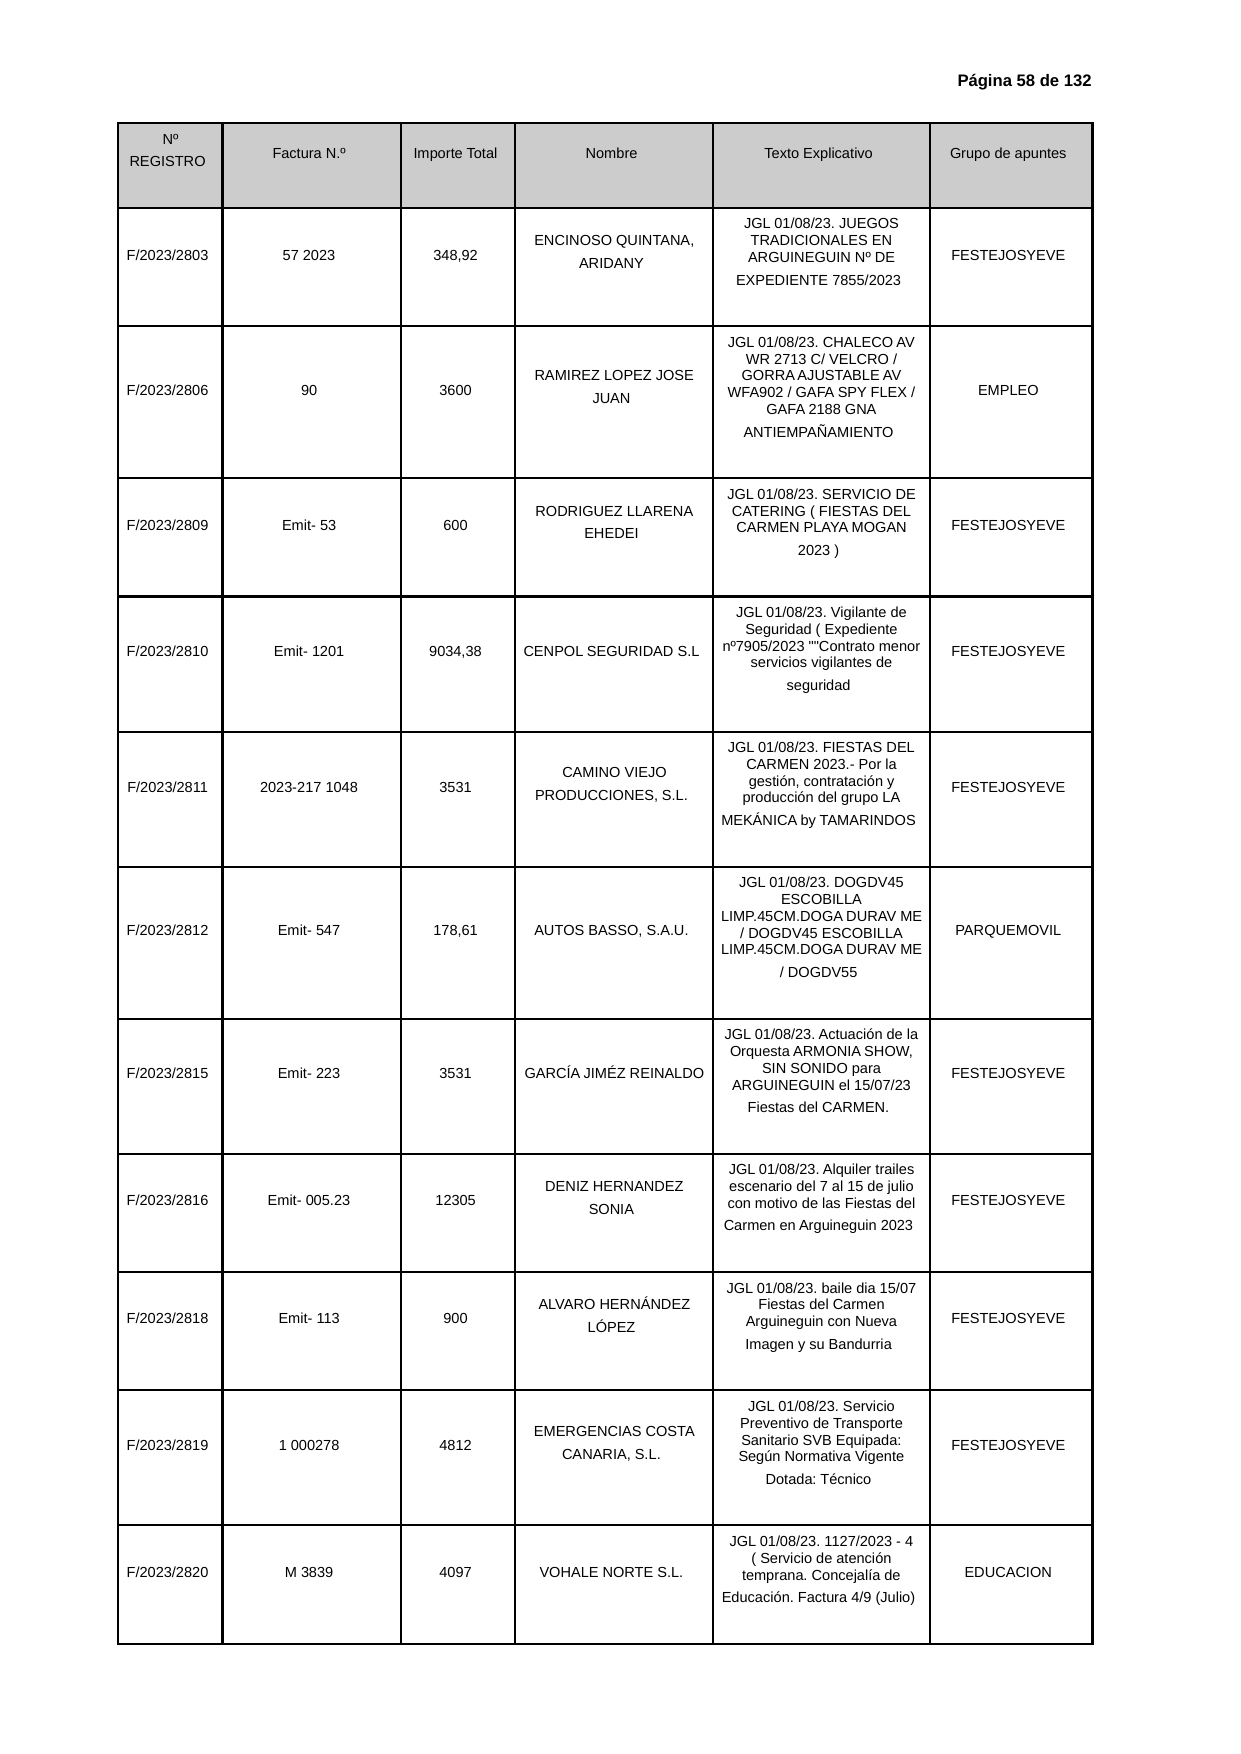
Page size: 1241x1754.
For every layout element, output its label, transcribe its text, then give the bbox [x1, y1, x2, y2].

table_cell EDUCACION [931, 1526, 1091, 1643]
table_cell FESTEJOSYEVE [931, 598, 1091, 731]
table_cell F/2023/2810 [119, 598, 221, 731]
table_cell 3531 [402, 1020, 514, 1153]
table_cell 57 2023 [224, 209, 400, 325]
table_cell GARCÍA JIMÉZ REINALDO [516, 1020, 712, 1153]
table_cell Emit- 005.23 [224, 1155, 400, 1271]
table_cell F/2023/2811 [119, 733, 221, 866]
table_cell F/2023/2816 [119, 1155, 221, 1271]
table_cell FESTEJOSYEVE [931, 1273, 1091, 1389]
table_cell FESTEJOSYEVE [931, 479, 1091, 595]
table_cell F/2023/2806 [119, 327, 221, 477]
table_cell FESTEJOSYEVE [931, 1391, 1091, 1524]
table_cell 4812 [402, 1391, 514, 1524]
table_cell 178,61 [402, 868, 514, 1017]
table_cell Emit- 1201 [224, 598, 400, 731]
table_cell F/2023/2815 [119, 1020, 221, 1153]
table_cell FESTEJOSYEVE [931, 1155, 1091, 1271]
table_cell JGL 01/08/23. DOGDV45 ESCOBILLA LIMP.45CM.DOGA DURAV ME / DOGDV45 ESCOBILLA LIMP.45CM.DOGA DURAV ME / DOGDV55 [714, 868, 929, 1017]
table_cell JGL 01/08/23. baile dia 15/07 Fiestas del Carmen Arguineguin con Nueva Imagen y su Bandurria [714, 1273, 929, 1389]
table_cell FESTEJOSYEVE [931, 733, 1091, 866]
table_cell PARQUEMOVIL [931, 868, 1091, 1017]
table_cell 4097 [402, 1526, 514, 1643]
table_cell JGL 01/08/23. Vigilante de Seguridad ( Expediente nº7905/2023 ""Contrato menor servicios vigilantes de seguridad [714, 598, 929, 731]
table_cell 90 [224, 327, 400, 477]
table_cell JGL 01/08/23. FIESTAS DEL CARMEN 2023.- Por la gestión, contratación y producción del grupo LA MEKÁNICA by TAMARINDOS [714, 733, 929, 866]
table_cell 12305 [402, 1155, 514, 1271]
table_cell 3531 [402, 733, 514, 866]
table_cell ENCINOSO QUINTANA, ARIDANY [516, 209, 712, 325]
table_cell 9034,38 [402, 598, 514, 731]
table_header Nombre [516, 124, 712, 207]
table_cell 900 [402, 1273, 514, 1389]
table_header Grupo de apuntes [931, 124, 1091, 207]
table_cell Emit- 113 [224, 1273, 400, 1389]
table_header Importe Total [402, 124, 514, 207]
table_cell M 3839 [224, 1526, 400, 1643]
table_cell CENPOL SEGURIDAD S.L [516, 598, 712, 731]
table_cell F/2023/2803 [119, 209, 221, 325]
table_cell F/2023/2812 [119, 868, 221, 1017]
table_cell RODRIGUEZ LLARENA EHEDEI [516, 479, 712, 595]
table_cell F/2023/2809 [119, 479, 221, 595]
table_cell F/2023/2820 [119, 1526, 221, 1643]
table_cell JGL 01/08/23. CHALECO AV WR 2713 C/ VELCRO / GORRA AJUSTABLE AV WFA902 / GAFA SPY FLEX / GAFA 2188 GNA ANTIEMPAÑAMIENTO [714, 327, 929, 477]
table_cell CAMINO VIEJO PRODUCCIONES, S.L. [516, 733, 712, 866]
table_cell FESTEJOSYEVE [931, 1020, 1091, 1153]
table_cell EMERGENCIAS COSTA CANARIA, S.L. [516, 1391, 712, 1524]
table_cell 600 [402, 479, 514, 595]
table_header Nº REGISTRO [119, 124, 221, 207]
table_cell JGL 01/08/23. Servicio Preventivo de Transporte Sanitario SVB Equipada: Según Normativa Vigente Dotada: Técnico [714, 1391, 929, 1524]
table_cell JGL 01/08/23. Actuación de la Orquesta ARMONIA SHOW, SIN SONIDO para ARGUINEGUIN el 15/07/23 Fiestas del CARMEN. [714, 1020, 929, 1153]
table_cell 1 000278 [224, 1391, 400, 1524]
table_cell RAMIREZ LOPEZ JOSE JUAN [516, 327, 712, 477]
table_header Factura N.º [224, 124, 400, 207]
table_cell JGL 01/08/23. Alquiler trailes escenario del 7 al 15 de julio con motivo de las Fiestas del Carmen en Arguineguin 2023 [714, 1155, 929, 1271]
table_cell 348,92 [402, 209, 514, 325]
table_cell JGL 01/08/23. 1127/2023 - 4 ( Servicio de atención temprana. Concejalía de Educación. Factura 4/9 (Julio) [714, 1526, 929, 1643]
table_cell Emit- 223 [224, 1020, 400, 1153]
table_header Texto Explicativo [714, 124, 929, 207]
table_cell Emit- 53 [224, 479, 400, 595]
table_cell 2023-217 1048 [224, 733, 400, 866]
table_cell DENIZ HERNANDEZ SONIA [516, 1155, 712, 1271]
table_cell JGL 01/08/23. JUEGOS TRADICIONALES EN ARGUINEGUIN Nº DE EXPEDIENTE 7855/2023 [714, 209, 929, 325]
table_cell F/2023/2818 [119, 1273, 221, 1389]
table_cell VOHALE NORTE S.L. [516, 1526, 712, 1643]
table_cell 3600 [402, 327, 514, 477]
table_cell F/2023/2819 [119, 1391, 221, 1524]
table_cell ALVARO HERNÁNDEZ LÓPEZ [516, 1273, 712, 1389]
table_cell EMPLEO [931, 327, 1091, 477]
table_cell JGL 01/08/23. SERVICIO DE CATERING ( FIESTAS DEL CARMEN PLAYA MOGAN 2023 ) [714, 479, 929, 595]
table_cell AUTOS BASSO, S.A.U. [516, 868, 712, 1017]
table_cell Emit- 547 [224, 868, 400, 1017]
table_cell FESTEJOSYEVE [931, 209, 1091, 325]
